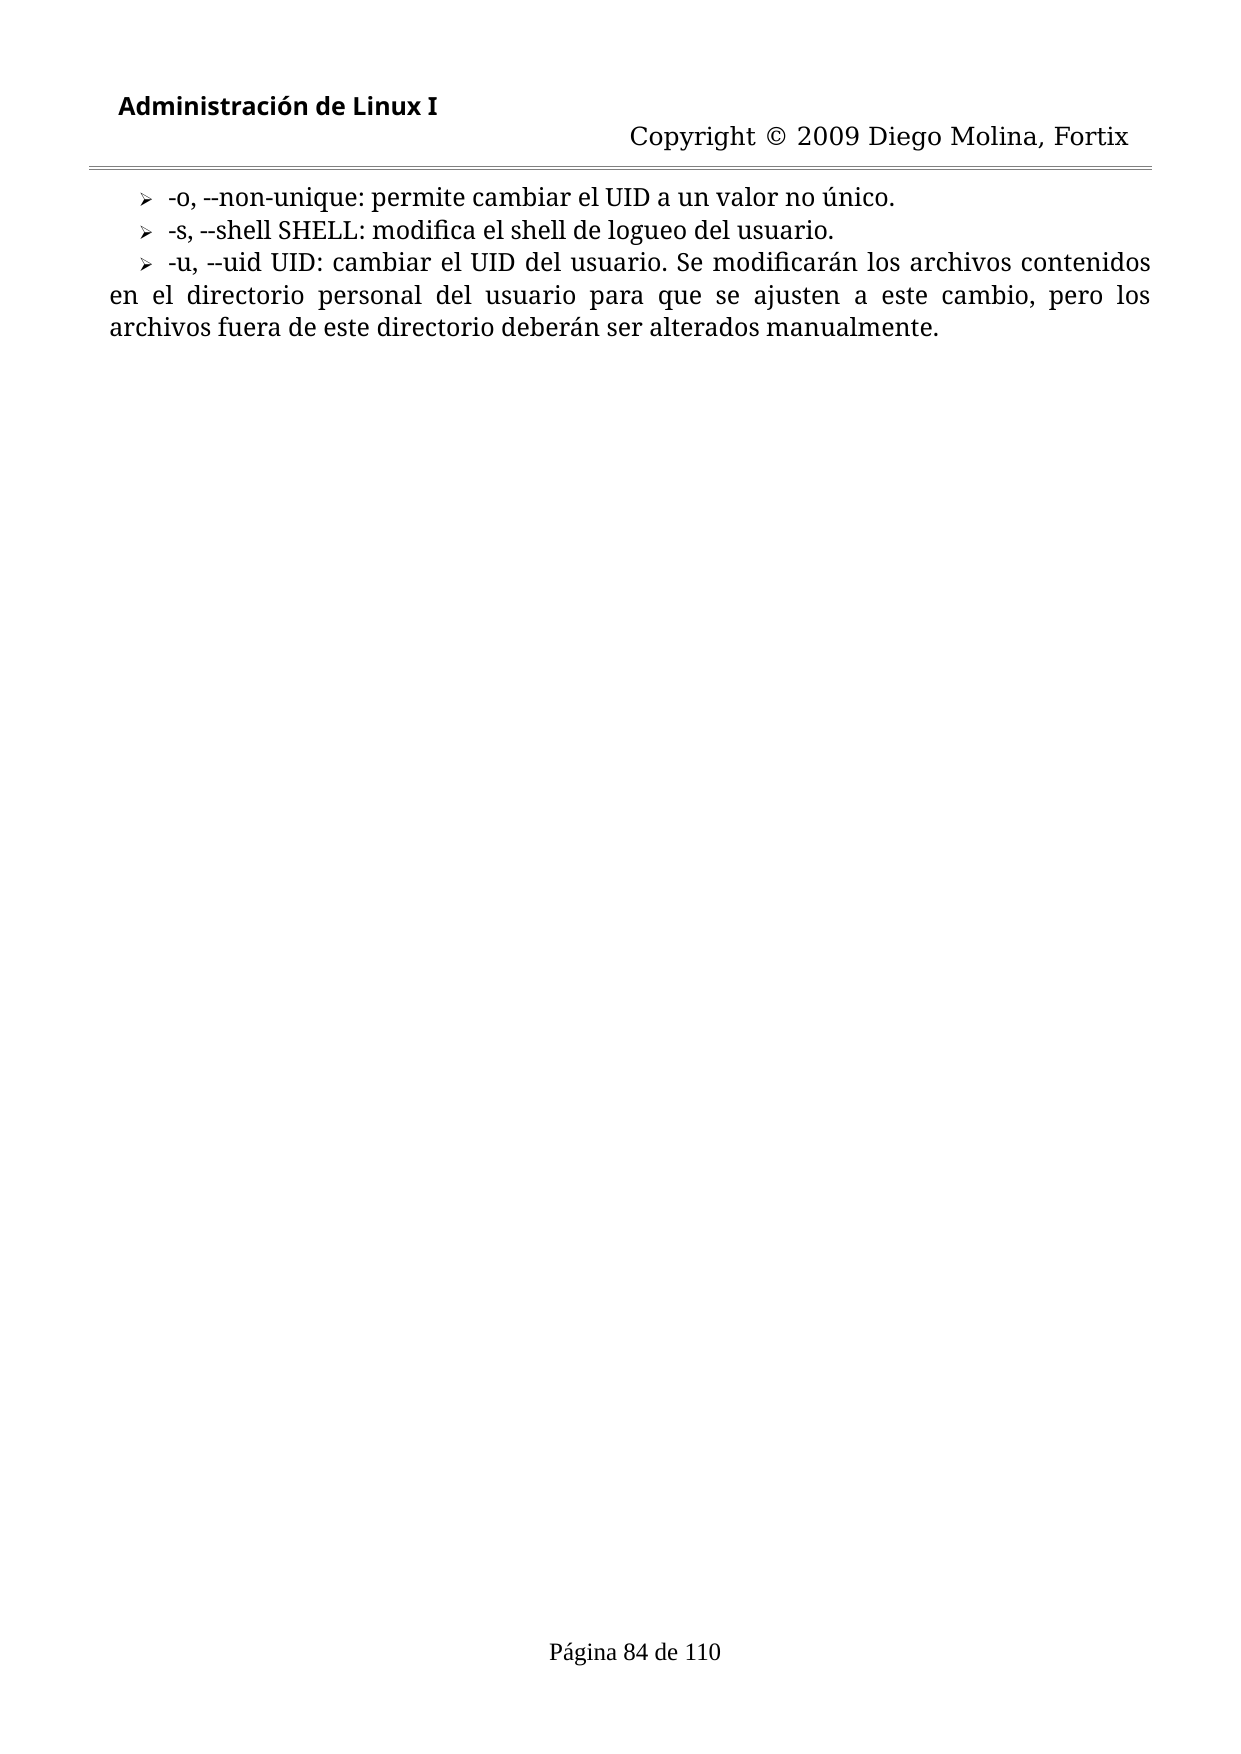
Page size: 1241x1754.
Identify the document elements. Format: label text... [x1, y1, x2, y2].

list -s, --shell SHELL: modifica el shell de logueo del usuario. [88, 213, 1152, 246]
list -u, --uid UID: cambiar el UID del usuario. Se modificarán los archivos contenidos en el directorio personal del usuario para que se ajusten a este cambio, pero los archivos fuera de este directorio deberán ser alterados manualmente. [88, 246, 1152, 343]
list -o, --non-unique: permite cambiar el UID a un valor no único. [88, 181, 1152, 213]
